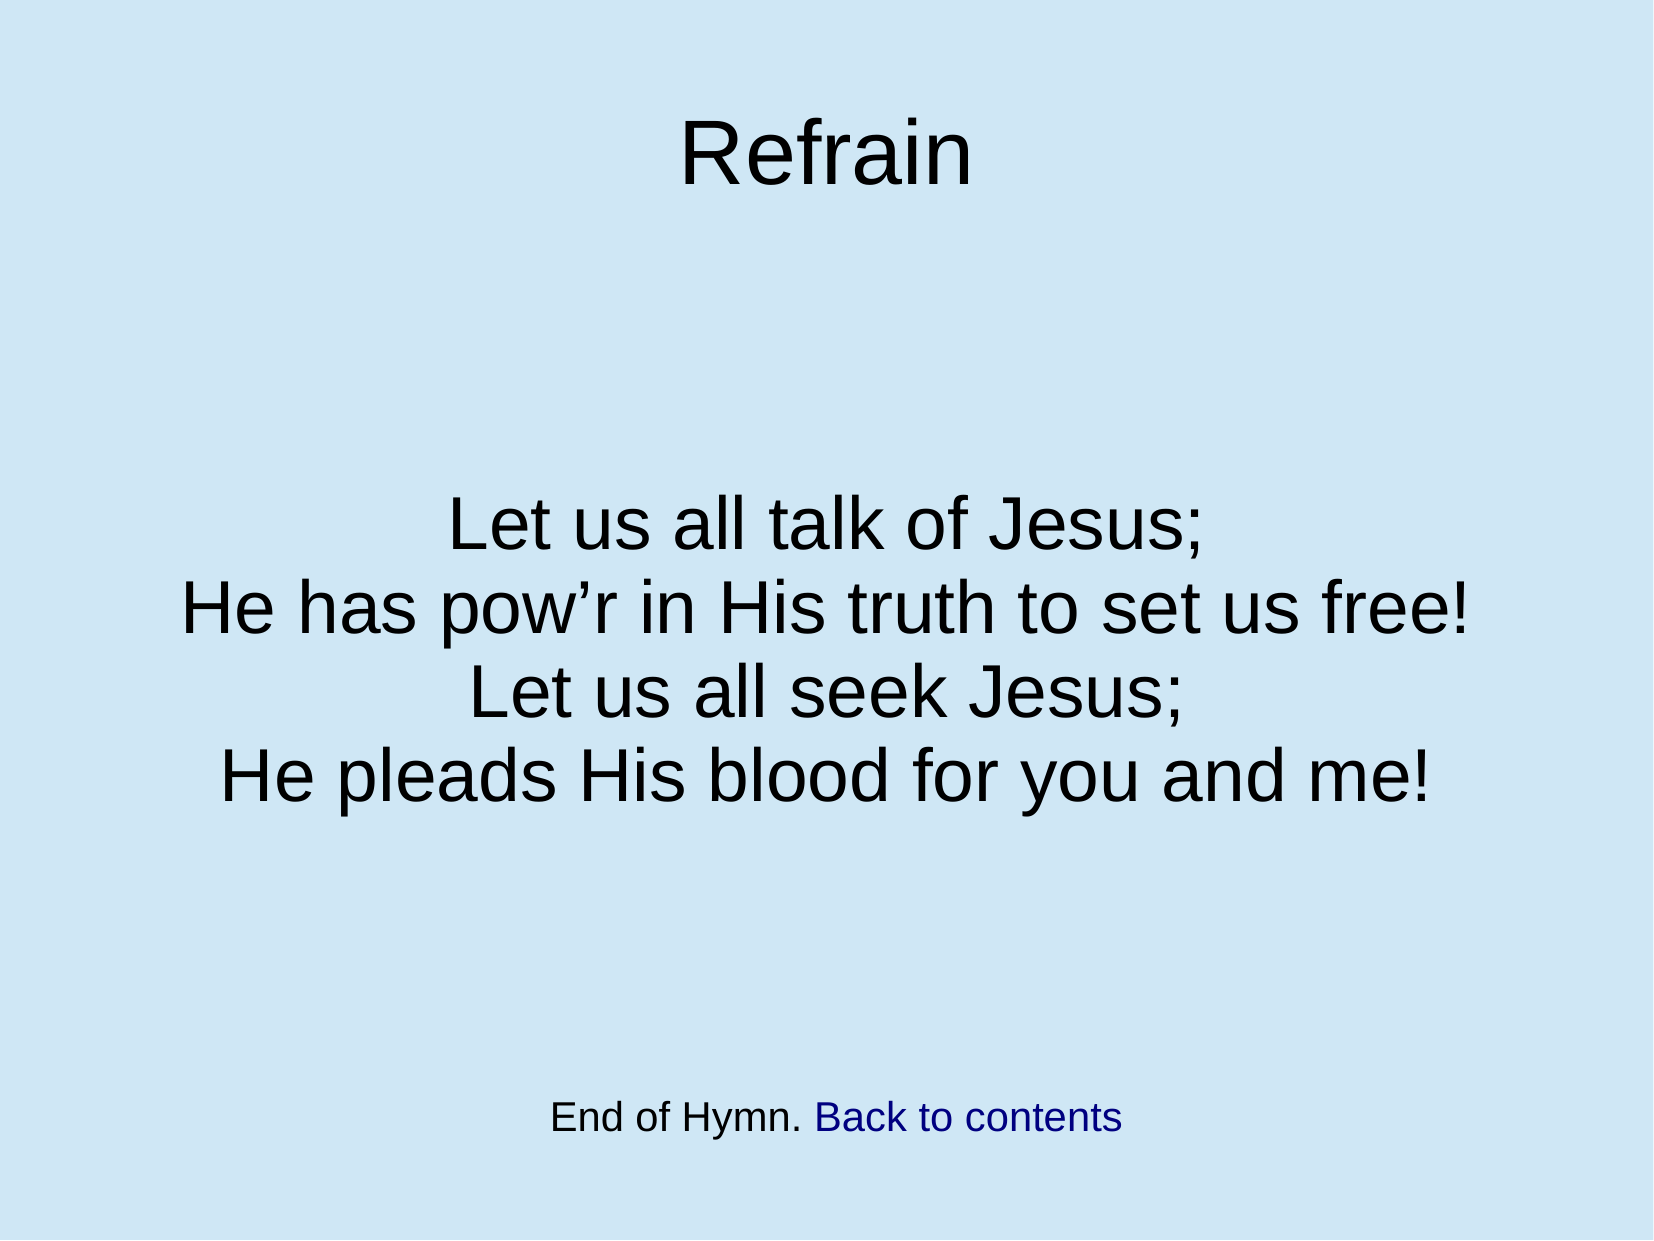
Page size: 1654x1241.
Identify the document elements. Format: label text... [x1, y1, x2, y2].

subtitle Let us all talk of Jesus; He has pow’r in His truth to set us free! Let us all seek Jesus; He pleads His blood for you and me! [82, 290, 1571, 1010]
title Refrain [82, 49, 1571, 257]
text_box End of Hymn. Back to contents [83, 1070, 1572, 1146]
